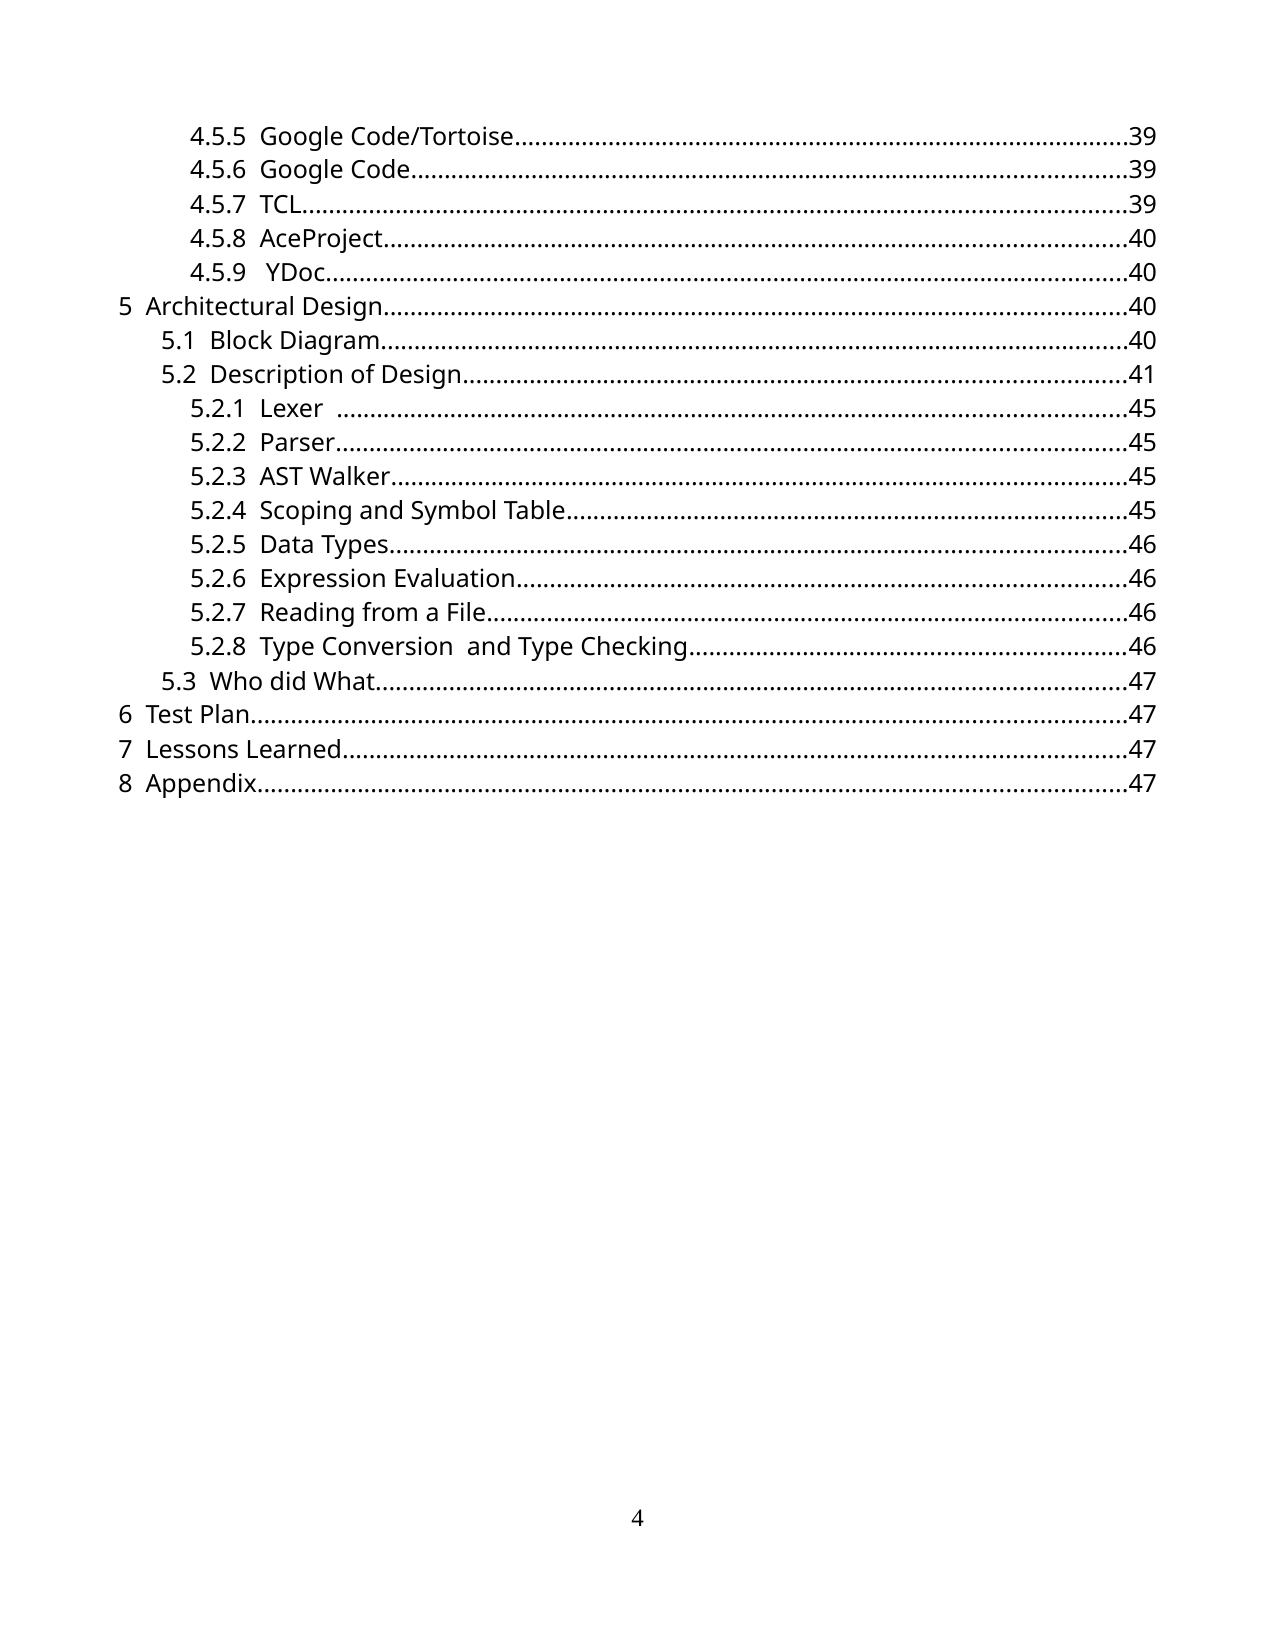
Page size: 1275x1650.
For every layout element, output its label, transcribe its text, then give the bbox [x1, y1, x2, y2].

text 4.5.7 TCL 39 [177, 186, 1157, 220]
text 5.2.3 AST Walker 45 [177, 459, 1157, 493]
text 5.2.7 Reading from a File 46 [177, 595, 1157, 629]
text 5.2.6 Expression Evaluation 46 [177, 561, 1157, 595]
text 8 Appendix 47 [118, 765, 1157, 799]
text 5.2.2 Parser 45 [177, 425, 1157, 459]
text 5.1 Block Diagram 40 [148, 322, 1157, 357]
text 5.2.4 Scoping and Symbol Table 45 [177, 493, 1157, 527]
text 4.5.5 Google Code/Tortoise 39 [177, 118, 1157, 152]
text 5 Architectural Design 40 [118, 288, 1157, 322]
text 4.5.9 YDoc 40 [177, 254, 1157, 288]
text 4.5.6 Google Code 39 [177, 152, 1157, 186]
text 5.2.8 Type Conversion and Type Checking 46 [177, 629, 1157, 663]
text 5.2.5 Data Types 46 [177, 527, 1157, 561]
text 6 Test Plan 47 [118, 697, 1157, 731]
text 5.2.1 Lexer 45 [177, 391, 1157, 425]
text 5.2 Description of Design 41 [148, 357, 1157, 391]
text 5.3 Who did What 47 [148, 663, 1157, 697]
text 4.5.8 AceProject 40 [177, 220, 1157, 254]
text 7 Lessons Learned 47 [118, 731, 1157, 765]
